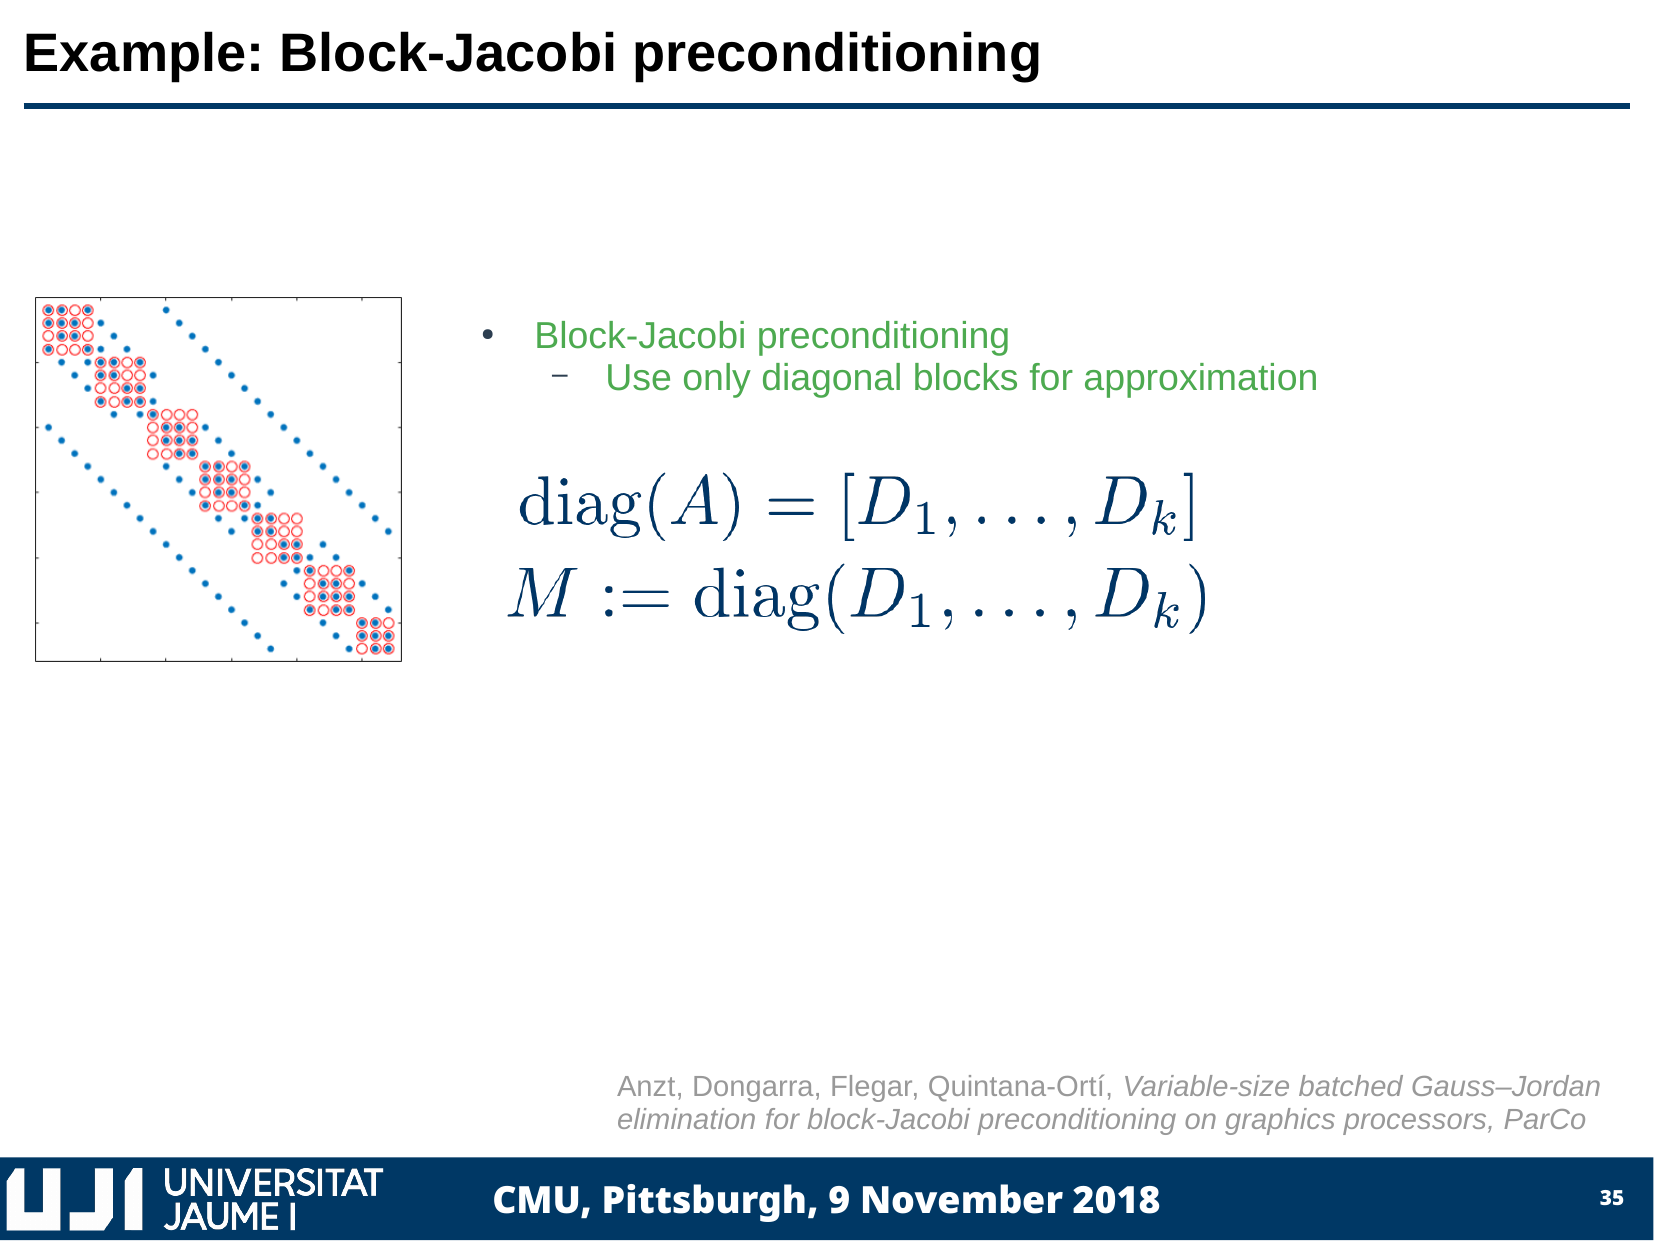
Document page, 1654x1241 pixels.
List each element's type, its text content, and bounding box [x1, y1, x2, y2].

picture [507, 563, 1205, 634]
picture [35, 297, 402, 662]
text_box Block-Jacobi preconditioning Use only diagonal blocks for approximation [448, 307, 1424, 414]
title Example: Block-Jacobi preconditioning [23, 0, 1630, 107]
picture [0, 1158, 390, 1241]
text_box Anzt, Dongarra, Flegar, Quintana-Ortí, Variable-size batched Gauss–Jordan elimination for block-Jacobi preconditioning on graphics processors, ParCo [602, 1063, 1643, 1144]
picture [519, 472, 1193, 541]
